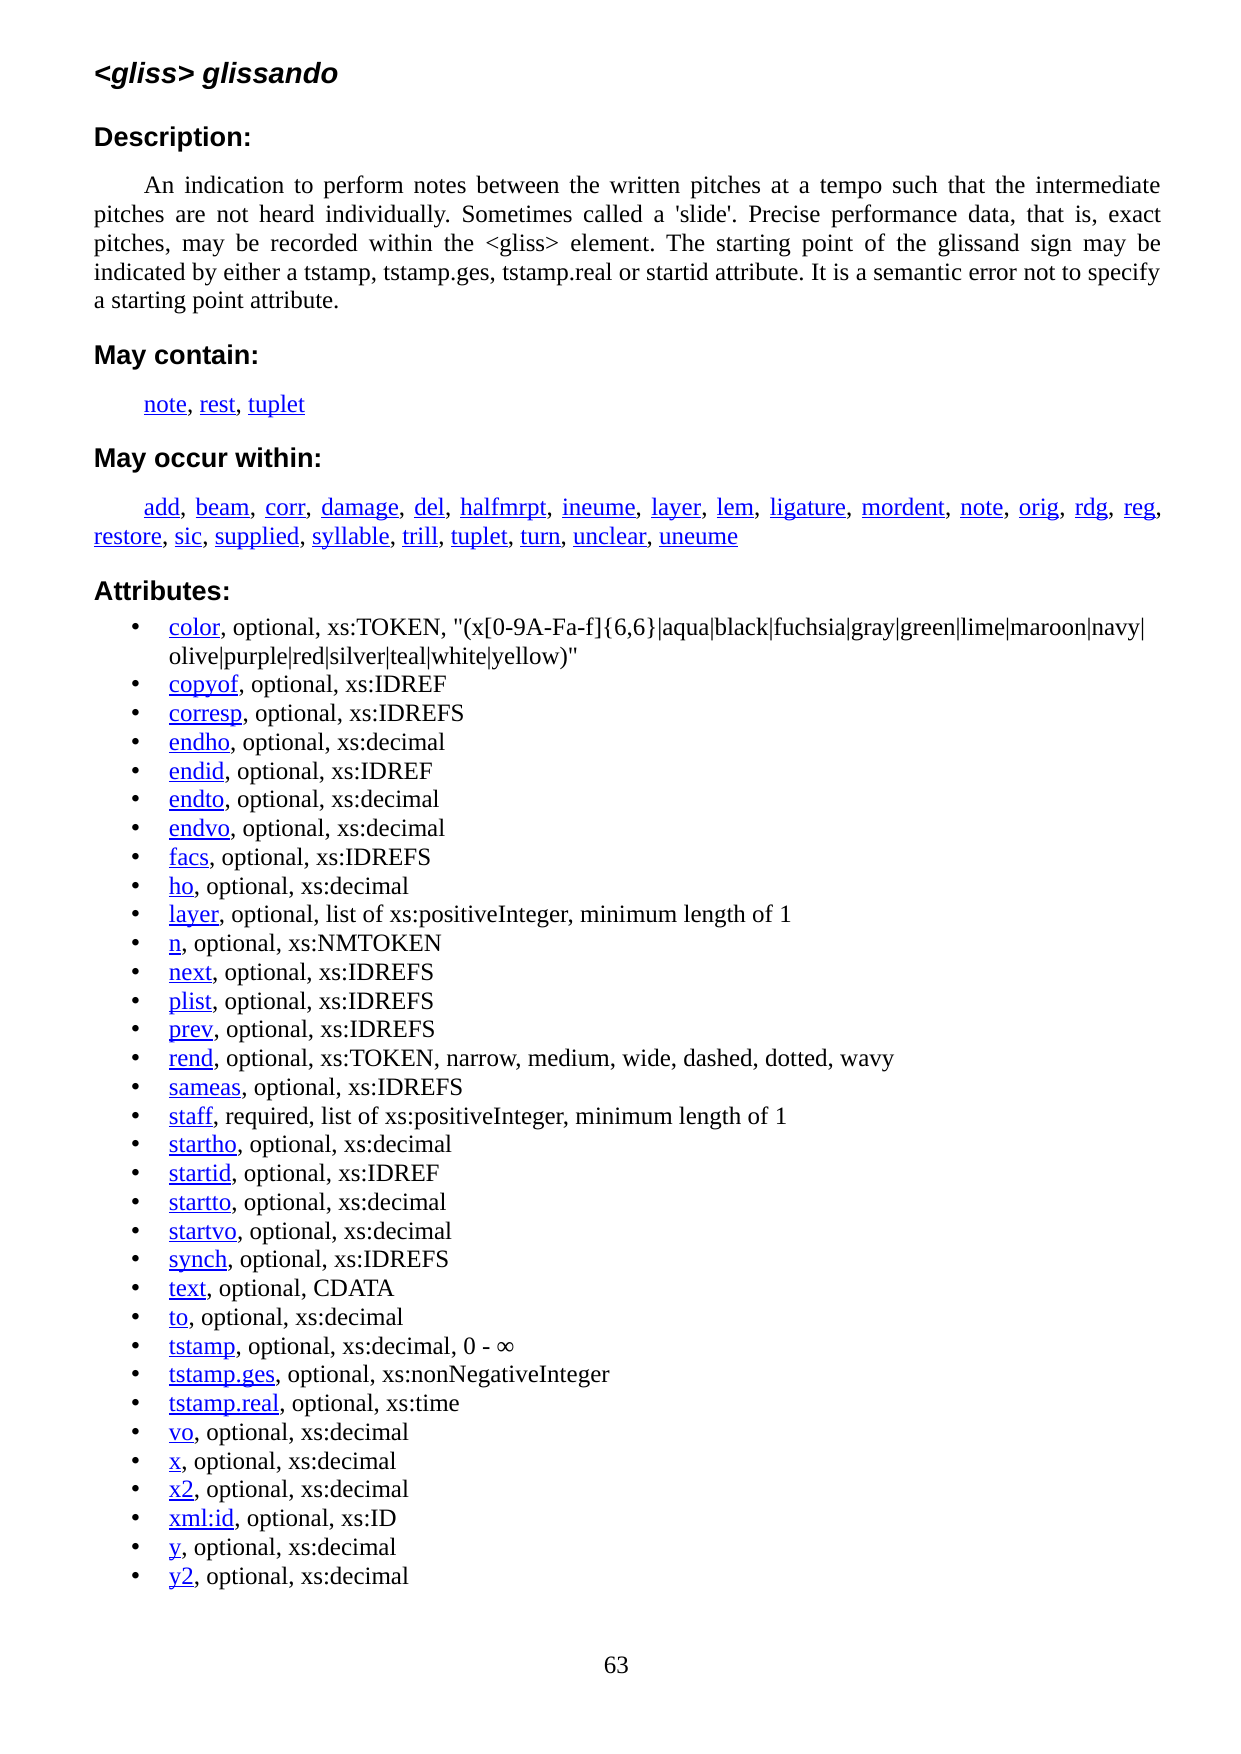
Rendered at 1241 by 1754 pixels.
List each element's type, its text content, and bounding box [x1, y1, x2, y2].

list startvo, optional, xs:decimal [131, 1216, 1162, 1244]
subtitle May contain: [94, 339, 1162, 371]
list color, optional, xs:TOKEN, "(x[0-9A-Fa-f]{6,6}|aqua|black|fuchsia|gray|green|lime|maroon|navy|olive|purple|red|silver|teal|white|yellow)" [131, 612, 1162, 669]
list startto, optional, xs:decimal [131, 1187, 1162, 1216]
list staff, required, list of xs:positiveInteger, minimum length of 1 [131, 1101, 1162, 1129]
list startid, optional, xs:IDREF [131, 1158, 1162, 1187]
subtitle May occur within: [94, 442, 1162, 474]
subtitle Description: [94, 121, 1162, 152]
text add, beam, corr, damage, del, halfmrpt, ineume, layer, lem, ligature, mordent, note, orig, rdg, reg, restore, sic, supplied, syllable, trill, tuplet, turn, unclear, uneume [94, 492, 1162, 549]
list endid, optional, xs:IDREF [131, 756, 1162, 784]
list x, optional, xs:decimal [131, 1446, 1162, 1474]
list prev, optional, xs:IDREFS [131, 1014, 1162, 1043]
text An indication to perform notes between the written pitches at a tempo such that the intermediate pitches are not heard individually. Sometimes called a 'slide'. Precise performance data, that is, exact pitches, may be recorded within the <gliss> element. The starting point of the glissand sign may be indicated by either a tstamp, tstamp.ges, tstamp.real or startid attribute. It is a semantic error not to specify a starting point attribute. [94, 171, 1162, 314]
list xml:id, optional, xs:ID [131, 1503, 1162, 1532]
list endvo, optional, xs:decimal [131, 813, 1162, 842]
list endto, optional, xs:decimal [131, 784, 1162, 813]
list layer, optional, list of xs:positiveInteger, minimum length of 1 [131, 899, 1162, 928]
list sameas, optional, xs:IDREFS [131, 1072, 1162, 1101]
list next, optional, xs:IDREFS [131, 957, 1162, 986]
list to, optional, xs:decimal [131, 1302, 1162, 1331]
list startho, optional, xs:decimal [131, 1129, 1162, 1158]
list plist, optional, xs:IDREFS [131, 986, 1162, 1014]
list copyof, optional, xs:IDREF [131, 669, 1162, 698]
list n, optional, xs:NMTOKEN [131, 928, 1162, 957]
list ho, optional, xs:decimal [131, 871, 1162, 899]
list facs, optional, xs:IDREFS [131, 842, 1162, 871]
list rend, optional, xs:TOKEN, narrow, medium, wide, dashed, dotted, wavy [131, 1043, 1162, 1072]
list tstamp.ges, optional, xs:nonNegativeInteger [131, 1359, 1162, 1388]
subtitle Attributes: [94, 574, 1162, 606]
list tstamp.real, optional, xs:time [131, 1388, 1162, 1417]
text note, rest, tuplet [94, 389, 1162, 417]
list y, optional, xs:decimal [131, 1532, 1162, 1561]
list endho, optional, xs:decimal [131, 727, 1162, 756]
list y2, optional, xs:decimal [131, 1561, 1162, 1589]
list synch, optional, xs:IDREFS [131, 1244, 1162, 1273]
list tstamp, optional, xs:decimal, 0 - ∞ [131, 1331, 1162, 1359]
subtitle <gliss> glissando [94, 56, 1162, 90]
list corresp, optional, xs:IDREFS [131, 698, 1162, 727]
list vo, optional, xs:decimal [131, 1417, 1162, 1446]
list x2, optional, xs:decimal [131, 1474, 1162, 1503]
list text, optional, CDATA [131, 1273, 1162, 1302]
